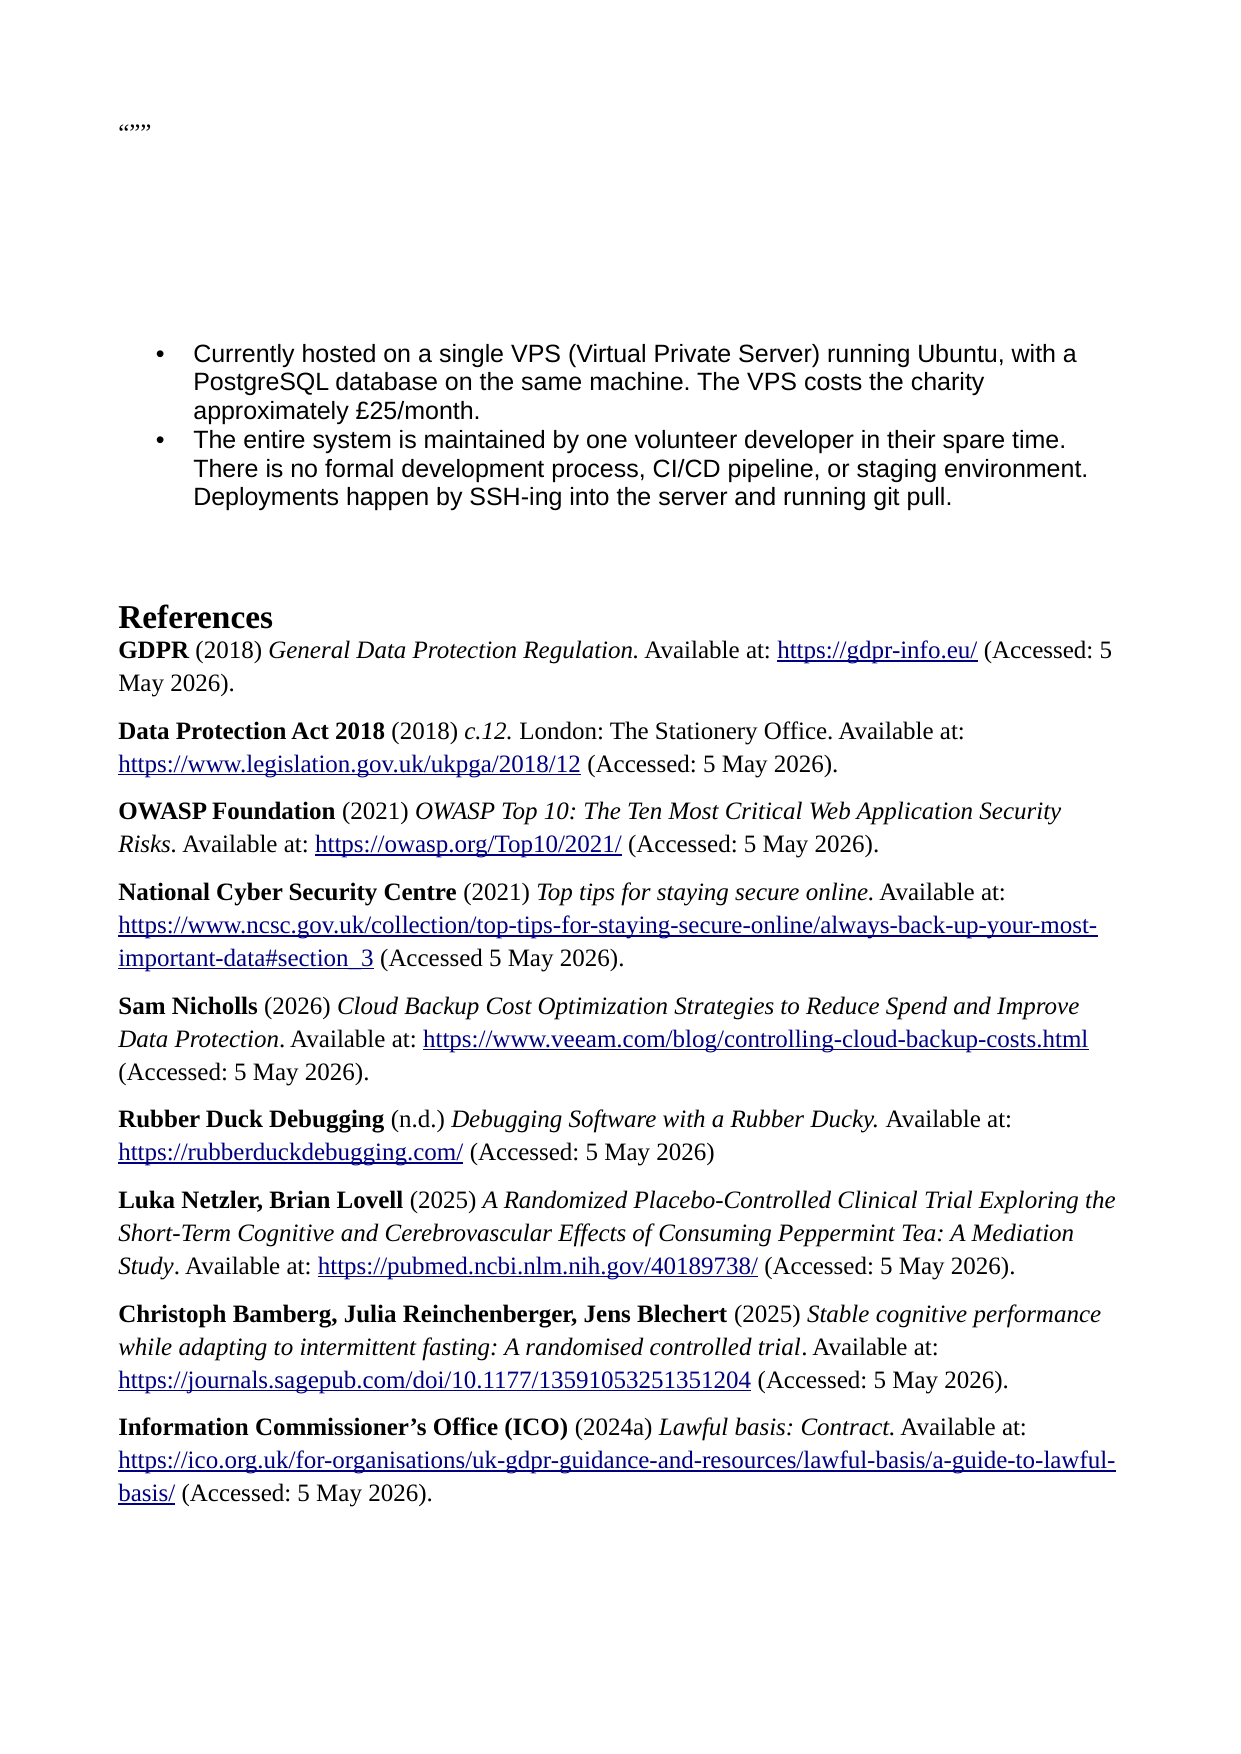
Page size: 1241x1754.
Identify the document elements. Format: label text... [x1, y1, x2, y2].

text National Cyber Security Centre (2021) Top tips for staying secure online. Available at: https://www.ncsc.gov.uk/collection/top-tips-for-staying-secure-online/always-back-up-your-most-important-data#section_3 (Accessed 5 May 2026). [118, 877, 1122, 972]
text References [118, 597, 1122, 635]
text Data Protection Act 2018 (2018) c.12. London: The Stationery Office. Available at: https://www.legislation.gov.uk/ukpga/2018/12 (Accessed: 5 May 2026). [118, 716, 1122, 778]
text Rubber Duck Debugging (n.d.) Debugging Software with a Rubber Ducky. Available at: https://rubberduckdebugging.com/ (Accessed: 5 May 2026) [118, 1104, 1122, 1166]
text Sam Nicholls (2026) Cloud Backup Cost Optimization Strategies to Reduce Spend and Improve Data Protection. Available at: https://www.veeam.com/blog/controlling-cloud-backup-costs.html (Accessed: 5 May 2026). [118, 991, 1122, 1086]
text OWASP Foundation (2021) OWASP Top 10: The Ten Most Critical Web Application Security Risks. Available at: https://owasp.org/Top10/2021/ (Accessed: 5 May 2026). [118, 796, 1122, 858]
text Information Commissioner’s Office (ICO) (2024a) Lawful basis: Contract. Available at: https://ico.org.uk/for-organisations/uk-gdpr-guidance-and-resources/lawful-basis/a-guide-to-lawful-basis/ (Accessed: 5 May 2026). [118, 1412, 1122, 1507]
text Christoph Bamberg, Julia Reinchenberger, Jens Blechert (2025) Stable cognitive performance while adapting to intermittent fasting: A randomised controlled trial. Available at: https://journals.sagepub.com/doi/10.1177/13591053251351204 (Accessed: 5 May 2026). [118, 1299, 1122, 1393]
list The entire system is maintained by one volunteer developer in their spare time. There is no formal development process, CI/CD pipeline, or staging environment. Deployments happen by SSH-ing into the server and running git pull. [156, 425, 1122, 511]
text “”” [118, 118, 1122, 147]
text Luka Netzler, Brian Lovell (2025) A Randomized Placebo-Controlled Clinical Trial Exploring the Short-Term Cognitive and Cerebrovascular Effects of Consuming Peppermint Tea: A Mediation Study. Available at: https://pubmed.ncbi.nlm.nih.gov/40189738/ (Accessed: 5 May 2026). [118, 1185, 1122, 1280]
text GDPR (2018) General Data Protection Regulation. Available at: https://gdpr-info.eu/ (Accessed: 5 May 2026). [118, 635, 1122, 697]
list Currently hosted on a single VPS (Virtual Private Server) running Ubuntu, with a PostgreSQL database on the same machine. The VPS costs the charity approximately £25/month. [156, 338, 1122, 425]
